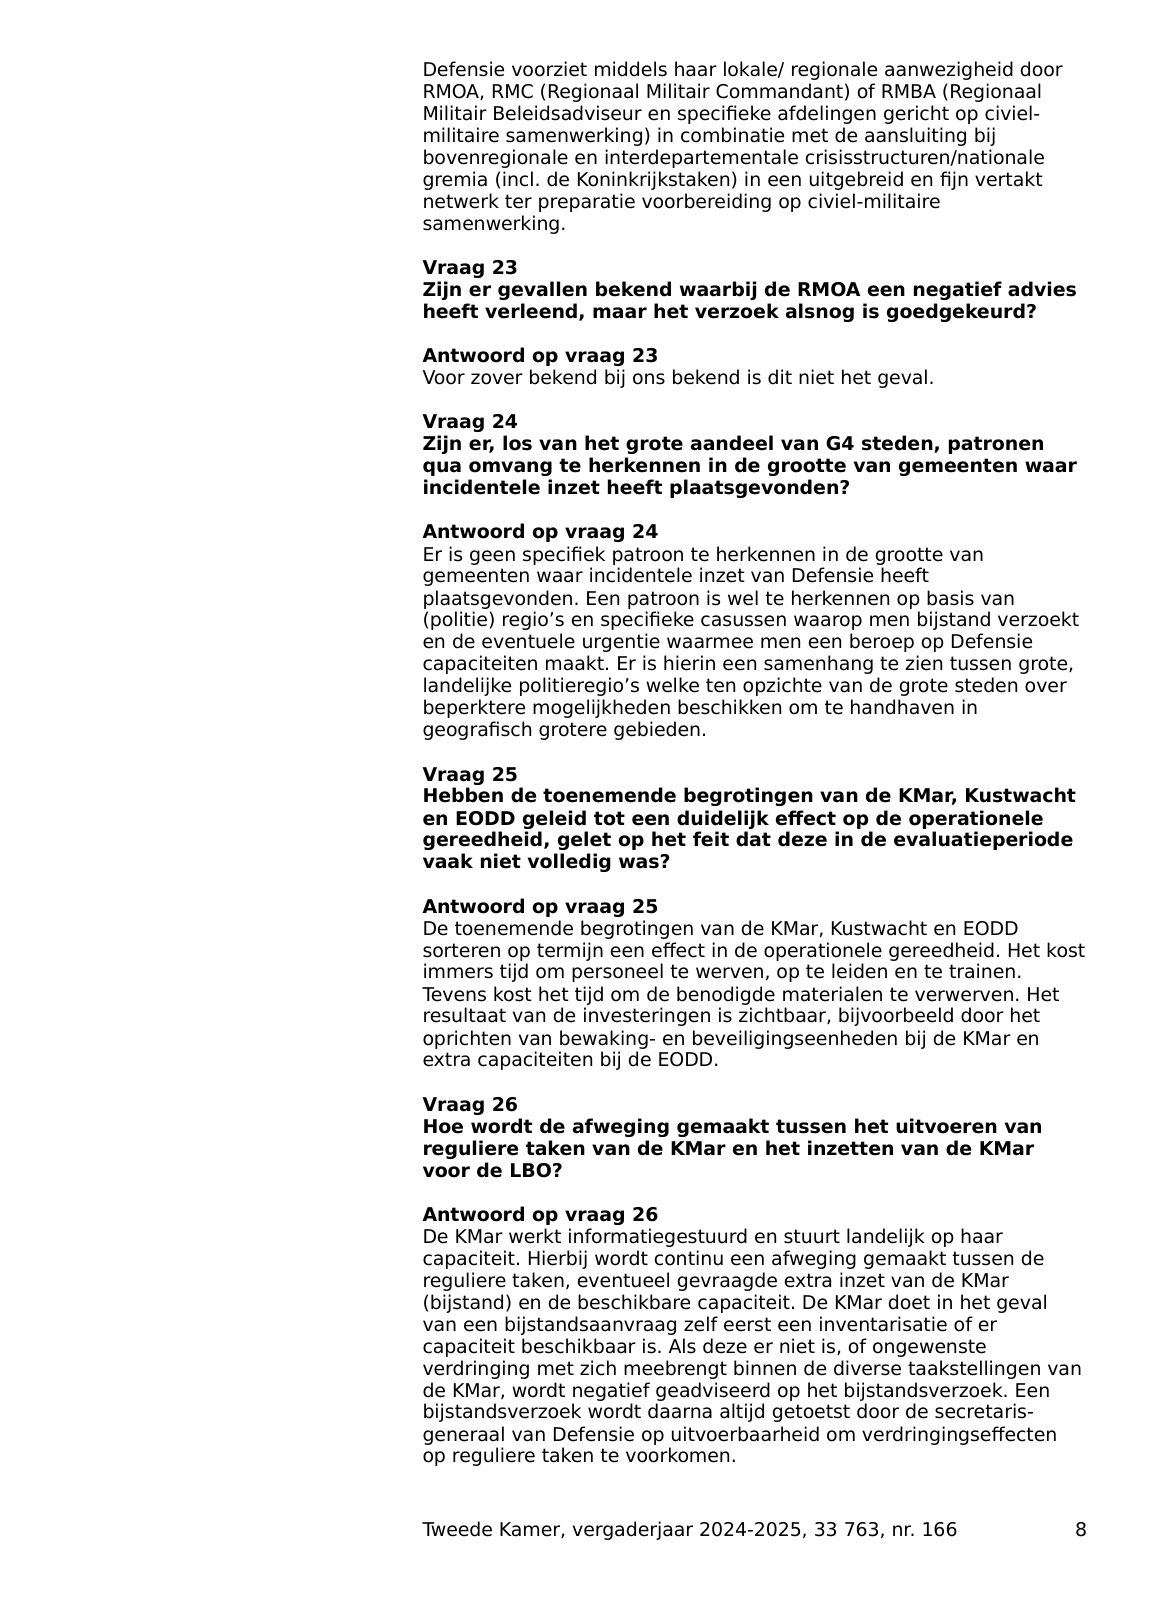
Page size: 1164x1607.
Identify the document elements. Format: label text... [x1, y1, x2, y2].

text Vraag 23 [422, 257, 1087, 279]
text Zijn er gevallen bekend waarbij de RMOA een negatief advies heeft verleend, maar het verzoek alsnog is goedgekeurd? [422, 279, 1087, 323]
text Antwoord op vraag 24 [422, 521, 1087, 543]
text Antwoord op vraag 23 [422, 345, 1087, 367]
text Er is geen specifiek patroon te herkennen in de grootte van gemeenten waar incidentele inzet van Defensie heeft plaatsgevonden. Een patroon is wel te herkennen op basis van (politie) regio’s en specifieke casussen waarop men bijstand verzoekt en de eventuele urgentie waarmee men een beroep op Defensie capaciteiten maakt. Er is hierin een samenhang te zien tussen grote, landelijke politieregio’s welke ten opzichte van de grote steden over beperktere mogelijkheden beschikken om te handhaven in geografisch grotere gebieden. [422, 543, 1087, 741]
text Vraag 25 [422, 763, 1087, 785]
text Zijn er, los van het grote aandeel van G4 steden, patronen qua omvang te herkennen in de grootte van gemeenten waar incidentele inzet heeft plaatsgevonden? [422, 433, 1087, 499]
text De toenemende begrotingen van de KMar, Kustwacht en EODD sorteren op termijn een effect in de operationele gereedheid. Het kost immers tijd om personeel te werven, op te leiden en te trainen. Tevens kost het tijd om de benodigde materialen te verwerven. Het resultaat van de investeringen is zichtbaar, bijvoorbeeld door het oprichten van bewaking- en beveiligingseenheden bij de KMar en extra capaciteiten bij de EODD. [422, 917, 1087, 1071]
text Antwoord op vraag 25 [422, 896, 1087, 917]
text Voor zover bekend bij ons bekend is dit niet het geval. [422, 367, 1087, 389]
text Hoe wordt de afweging gemaakt tussen het uitvoeren van reguliere taken van de KMar en het inzetten van de KMar voor de LBO? [422, 1116, 1087, 1181]
text Vraag 26 [422, 1093, 1087, 1116]
text Antwoord op vraag 26 [422, 1204, 1087, 1226]
text Defensie voorziet middels haar lokale/ regionale aanwezigheid door RMOA, RMC (Regionaal Militair Commandant) of RMBA (Regionaal Militair Beleidsadviseur en specifieke afdelingen gericht op civiel-militaire samenwerking) in combinatie met de aansluiting bij bovenregionale en interdepartementale crisisstructuren/nationale gremia (incl. de Koninkrijkstaken) in een uitgebreid en fijn vertakt netwerk ter preparatie voorbereiding op civiel-militaire samenwerking. [422, 59, 1087, 235]
text De KMar werkt informatiegestuurd en stuurt landelijk op haar capaciteit. Hierbij wordt continu een afweging gemaakt tussen de reguliere taken, eventueel gevraagde extra inzet van de KMar (bijstand) en de beschikbare capaciteit. De KMar doet in het geval van een bijstandsaanvraag zelf eerst een inventarisatie of er capaciteit beschikbaar is. Als deze er niet is, of ongewenste verdringing met zich meebrengt binnen de diverse taakstellingen van de KMar, wordt negatief geadviseerd op het bijstandsverzoek. Een bijstandsverzoek wordt daarna altijd getoetst door de secretaris-generaal van Defensie op uitvoerbaarheid om verdringingseffecten op reguliere taken te voorkomen. [422, 1226, 1087, 1467]
text Vraag 24 [422, 411, 1087, 433]
text Hebben de toenemende begrotingen van de KMar, Kustwacht en EODD geleid tot een duidelijk effect op de operationele gereedheid, gelet op het feit dat deze in de evaluatieperiode vaak niet volledig was? [422, 785, 1087, 873]
